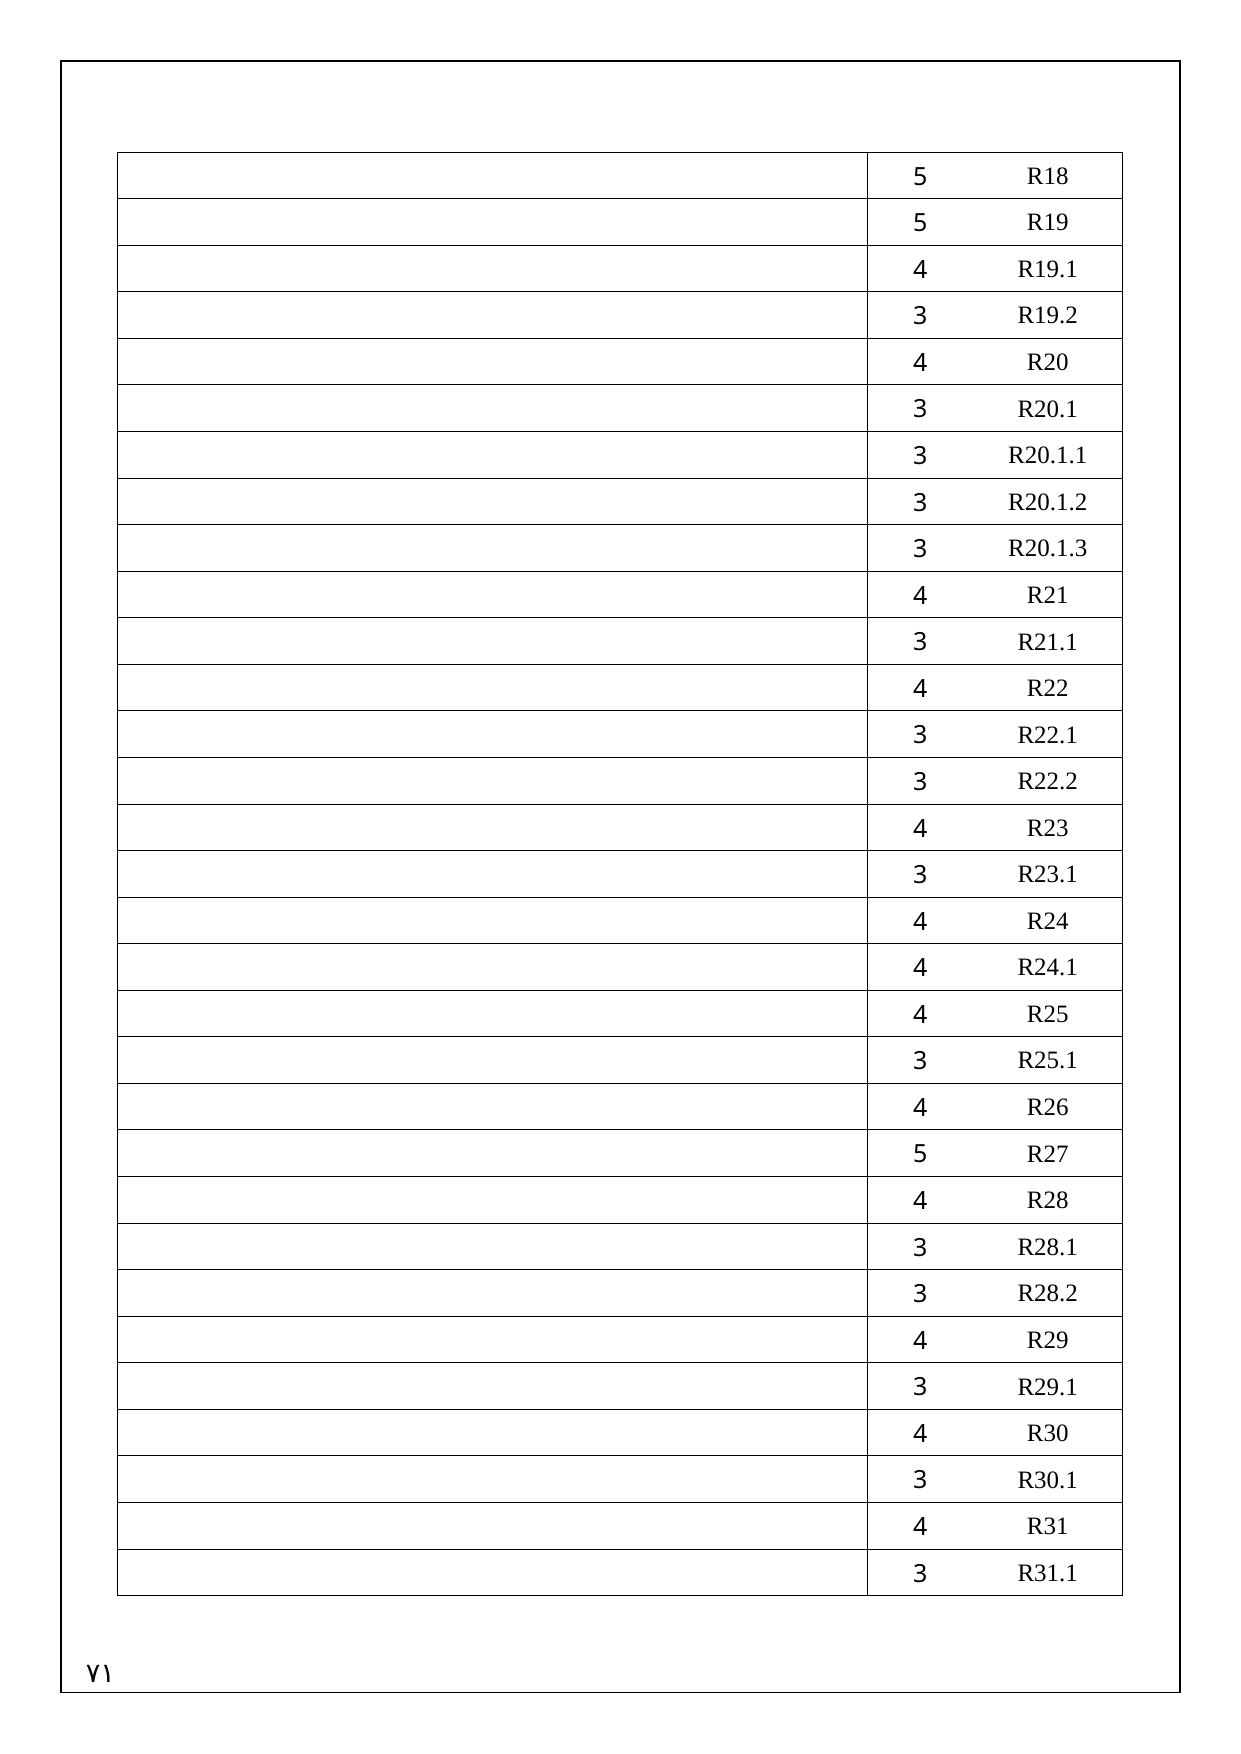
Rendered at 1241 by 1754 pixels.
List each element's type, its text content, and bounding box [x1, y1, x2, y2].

table_cell 5 [868, 1130, 973, 1176]
table_cell R28 [973, 1177, 1122, 1222]
table_cell [118, 711, 493, 757]
table_cell 3 [868, 1224, 973, 1269]
table_cell [493, 1410, 867, 1455]
table_cell [118, 851, 493, 897]
table_cell 4 [868, 339, 973, 384]
table_cell [118, 944, 493, 990]
table_cell [118, 1456, 493, 1502]
table_cell [118, 199, 493, 245]
table_cell [493, 991, 867, 1036]
table_cell [118, 1130, 493, 1176]
table_cell R29 [973, 1317, 1122, 1362]
table_cell 4 [868, 1317, 973, 1362]
table_cell [493, 758, 867, 803]
table_cell [493, 898, 867, 943]
table_cell [118, 1177, 493, 1222]
table_cell [493, 1084, 867, 1129]
table_cell R22.2 [973, 758, 1122, 803]
table_cell 4 [868, 572, 973, 617]
table_cell R29.1 [973, 1363, 1122, 1409]
table_cell [493, 1224, 867, 1269]
table_cell R23.1 [973, 851, 1122, 897]
table_cell [493, 385, 867, 431]
table_cell R31 [973, 1503, 1122, 1548]
table_cell R24 [973, 898, 1122, 943]
table_cell 4 [868, 1410, 973, 1455]
table_cell [118, 246, 493, 291]
table_cell [118, 1037, 493, 1083]
table_cell [118, 1317, 493, 1362]
table_cell R30.1 [973, 1456, 1122, 1502]
table_cell R30 [973, 1410, 1122, 1455]
table_cell [118, 618, 493, 664]
table_cell R19.2 [973, 292, 1122, 338]
table_cell 3 [868, 851, 973, 897]
table_cell R22 [973, 665, 1122, 710]
table_cell R28.2 [973, 1270, 1122, 1316]
table_cell [118, 153, 493, 198]
table_cell [493, 525, 867, 571]
table_cell 5 [868, 199, 973, 245]
table_cell 3 [868, 1456, 973, 1502]
table_cell [493, 1317, 867, 1362]
table_cell R20.1.1 [973, 432, 1122, 477]
table_cell [493, 711, 867, 757]
table_cell R18 [973, 153, 1122, 198]
table_cell 3 [868, 1363, 973, 1409]
table_cell [493, 1130, 867, 1176]
table_cell R31.1 [973, 1550, 1122, 1595]
table_cell [118, 432, 493, 477]
table_cell [118, 339, 493, 384]
table_cell 3 [868, 479, 973, 524]
table_cell [118, 1503, 493, 1548]
table_cell R24.1 [973, 944, 1122, 990]
table_cell [493, 1270, 867, 1316]
table_cell [118, 479, 493, 524]
table_cell [493, 851, 867, 897]
table_cell [118, 898, 493, 943]
table_cell 4 [868, 944, 973, 990]
table_cell R19 [973, 199, 1122, 245]
table_cell [118, 758, 493, 803]
table_cell [118, 1270, 493, 1316]
table_cell [493, 1363, 867, 1409]
table_cell 5 [868, 153, 973, 198]
table_cell [493, 805, 867, 850]
table_cell [493, 665, 867, 710]
table_cell [493, 432, 867, 477]
table_cell [493, 199, 867, 245]
table_cell 3 [868, 1550, 973, 1595]
table_cell [493, 944, 867, 990]
table_cell [118, 292, 493, 338]
table_cell [493, 618, 867, 664]
table_cell 3 [868, 1037, 973, 1083]
table_cell R25.1 [973, 1037, 1122, 1083]
table_cell [493, 1503, 867, 1548]
table_cell R20.1.2 [973, 479, 1122, 524]
table_cell R22.1 [973, 711, 1122, 757]
table_cell [493, 292, 867, 338]
table_cell R21 [973, 572, 1122, 617]
table_cell [118, 525, 493, 571]
table_cell 4 [868, 246, 973, 291]
table_cell [118, 805, 493, 850]
table_cell [493, 479, 867, 524]
table_cell 3 [868, 292, 973, 338]
table_cell 3 [868, 525, 973, 571]
table_cell R19.1 [973, 246, 1122, 291]
table_cell R20 [973, 339, 1122, 384]
table_cell 4 [868, 1084, 973, 1129]
table_cell [493, 339, 867, 384]
table_cell [118, 1410, 493, 1455]
table_cell 4 [868, 665, 973, 710]
table_cell R26 [973, 1084, 1122, 1129]
table_cell R21.1 [973, 618, 1122, 664]
table_cell [118, 572, 493, 617]
table_cell 3 [868, 385, 973, 431]
table_cell 3 [868, 432, 973, 477]
table_cell [118, 1224, 493, 1269]
table_cell R27 [973, 1130, 1122, 1176]
table_cell [493, 572, 867, 617]
table_cell 4 [868, 1177, 973, 1222]
table_cell [118, 385, 493, 431]
table_cell [493, 1550, 867, 1595]
table_cell 3 [868, 758, 973, 803]
table_cell 4 [868, 1503, 973, 1548]
table_cell [493, 1037, 867, 1083]
table_cell R28.1 [973, 1224, 1122, 1269]
table_cell 3 [868, 1270, 973, 1316]
table_cell R20.1.3 [973, 525, 1122, 571]
table_cell R23 [973, 805, 1122, 850]
table_cell 4 [868, 805, 973, 850]
table_cell [493, 1456, 867, 1502]
table_cell [493, 153, 867, 198]
table_cell R20.1 [973, 385, 1122, 431]
table_cell [118, 1084, 493, 1129]
table_cell 4 [868, 991, 973, 1036]
table_cell [118, 991, 493, 1036]
table_cell [118, 1550, 493, 1595]
table_cell 3 [868, 711, 973, 757]
table_cell [118, 1363, 493, 1409]
table_cell [493, 246, 867, 291]
table_cell 4 [868, 898, 973, 943]
table_cell [493, 1177, 867, 1222]
table_cell R25 [973, 991, 1122, 1036]
table_cell 3 [868, 618, 973, 664]
table_cell [118, 665, 493, 710]
